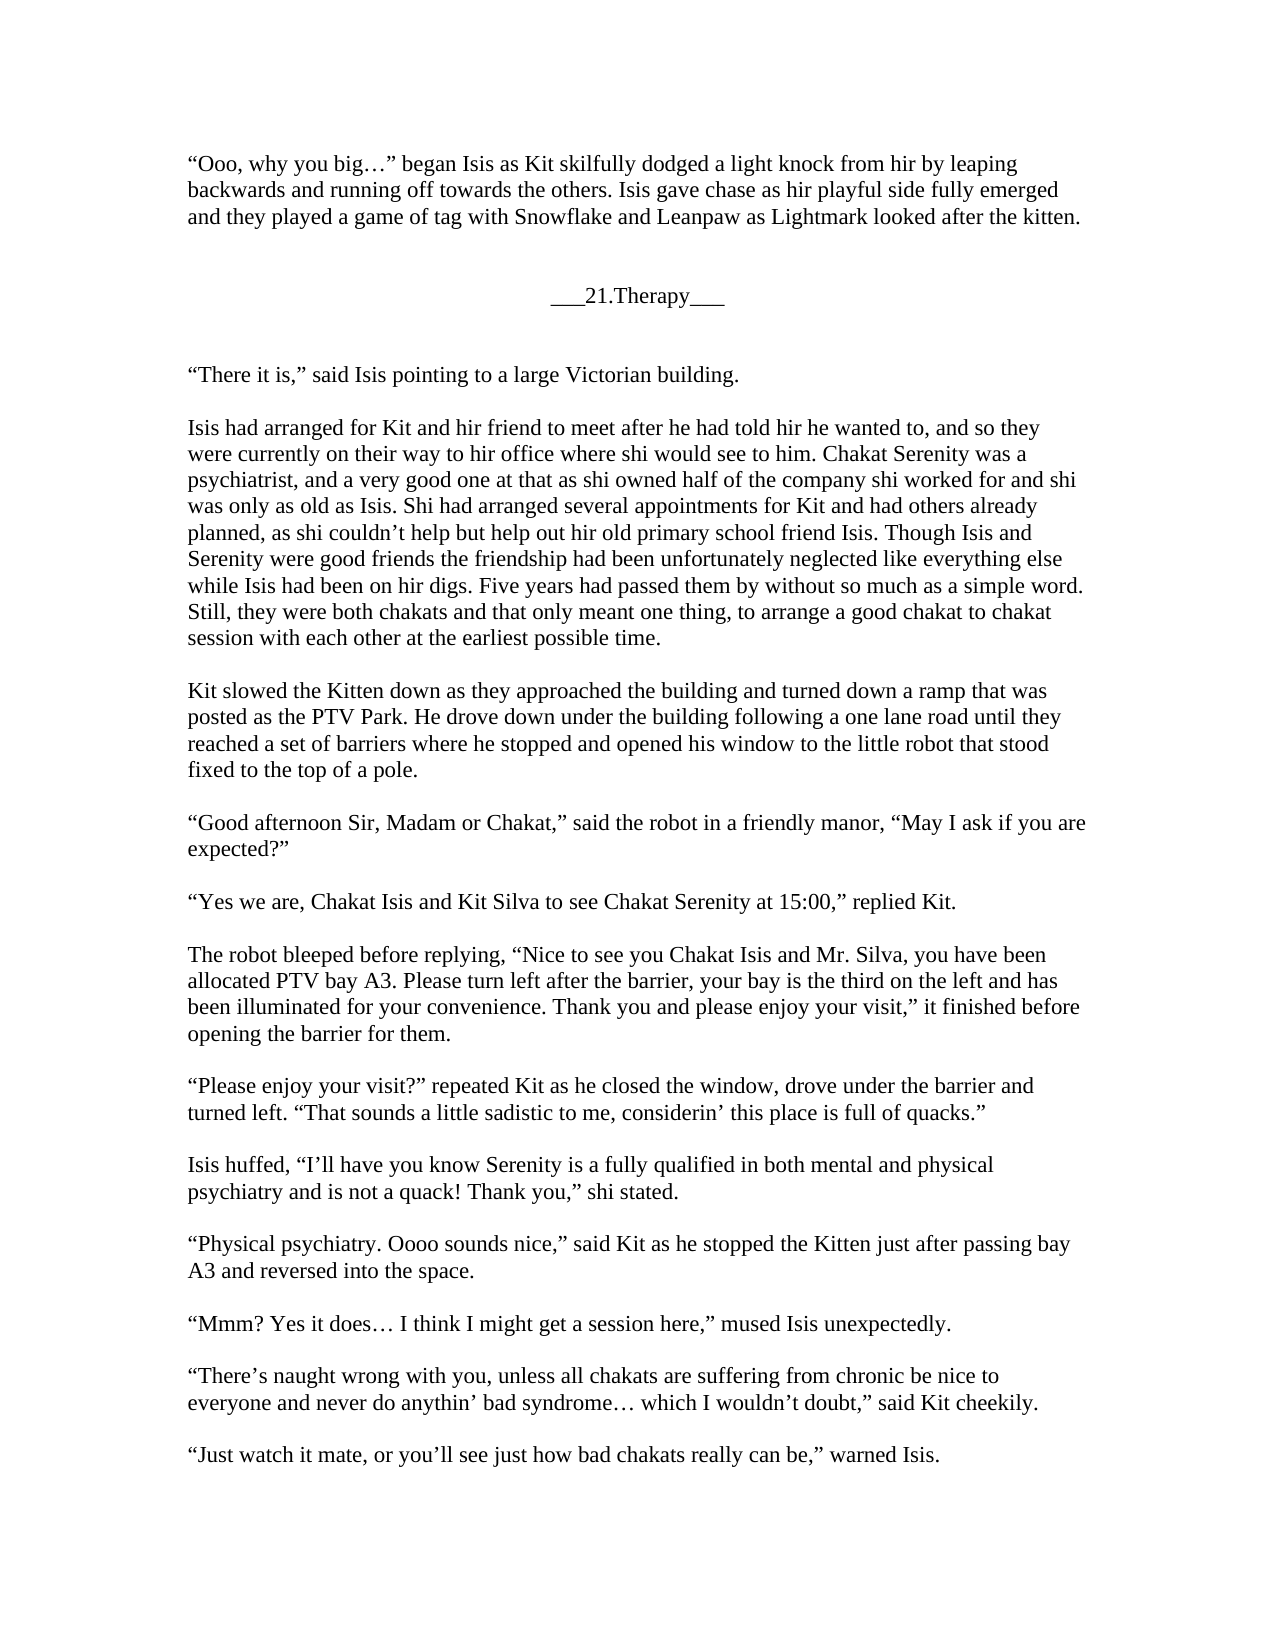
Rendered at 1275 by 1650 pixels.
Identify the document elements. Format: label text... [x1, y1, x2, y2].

text “Ooo, why you big…” began Isis as Kit skilfully dodged a light knock from hir by leaping backwards and running off towards the others. Isis gave chase as hir playful side fully emerged and they played a game of tag with Snowflake and Leanpaw as Lightmark looked after the kitten. [187, 150, 1087, 229]
text The robot bleeped before replying, “Nice to see you Chakat Isis and Mr. Silva, you have been allocated PTV bay A3. Please turn left after the barrier, your bay is the third on the left and has been illuminated for your convenience. Thank you and please enjoy your visit,” it finished before opening the barrier for them. [187, 941, 1087, 1046]
text “Yes we are, Chakat Isis and Kit Silva to see Chakat Serenity at 15:00,” replied Kit. [187, 888, 1087, 914]
text Isis had arranged for Kit and hir friend to meet after he had told hir he wanted to, and so they were currently on their way to hir office where shi would see to him. Chakat Serenity was a psychiatrist, and a very good one at that as shi owned half of the company shi worked for and shi was only as old as Isis. Shi had arranged several appointments for Kit and had others already planned, as shi couldn’t help but help out hir old primary school friend Isis. Though Isis and Serenity were good friends the friendship had been unfortunately neglected like everything else while Isis had been on hir digs. Five years had passed them by without so much as a simple word. Still, they were both chakats and that only meant one thing, to arrange a good chakat to chakat session with each other at the earliest possible time. [187, 413, 1087, 651]
text “Please enjoy your visit?” repeated Kit as he closed the window, drove under the barrier and turned left. “That sounds a little sadistic to me, considerin’ this place is full of quacks.” [187, 1072, 1087, 1125]
text “Physical psychiatry. Oooo sounds nice,” said Kit as he stopped the Kitten just after passing bay A3 and reversed into the space. [187, 1231, 1087, 1283]
text ___21.Therapy___ [187, 282, 1087, 308]
text “Just watch it mate, or you’ll see just how bad chakats really can be,” warned Isis. [187, 1441, 1087, 1468]
text Kit slowed the Kitten down as they approached the building and turned down a ramp that was posted as the PTV Park. He drove down under the building following a one lane road until they reached a set of barriers where he stopped and opened his window to the little robot that stood fixed to the top of a pole. [187, 677, 1087, 782]
text “There it is,” said Isis pointing to a large Victorian building. [187, 361, 1087, 387]
text “There’s naught wrong with you, unless all chakats are suffering from chronic be nice to everyone and never do anythin’ bad syndrome… which I wouldn’t doubt,” said Kit cheekily. [187, 1362, 1087, 1415]
text “Mmm? Yes it does… I think I might get a session here,” mused Isis unexpectedly. [187, 1309, 1087, 1336]
text “Good afternoon Sir, Madam or Chakat,” said the robot in a friendly manor, “May I ask if you are expected?” [187, 809, 1087, 862]
text Isis huffed, “I’ll have you know Serenity is a fully qualified in both mental and physical psychiatry and is not a quack! Thank you,” shi stated. [187, 1151, 1087, 1204]
